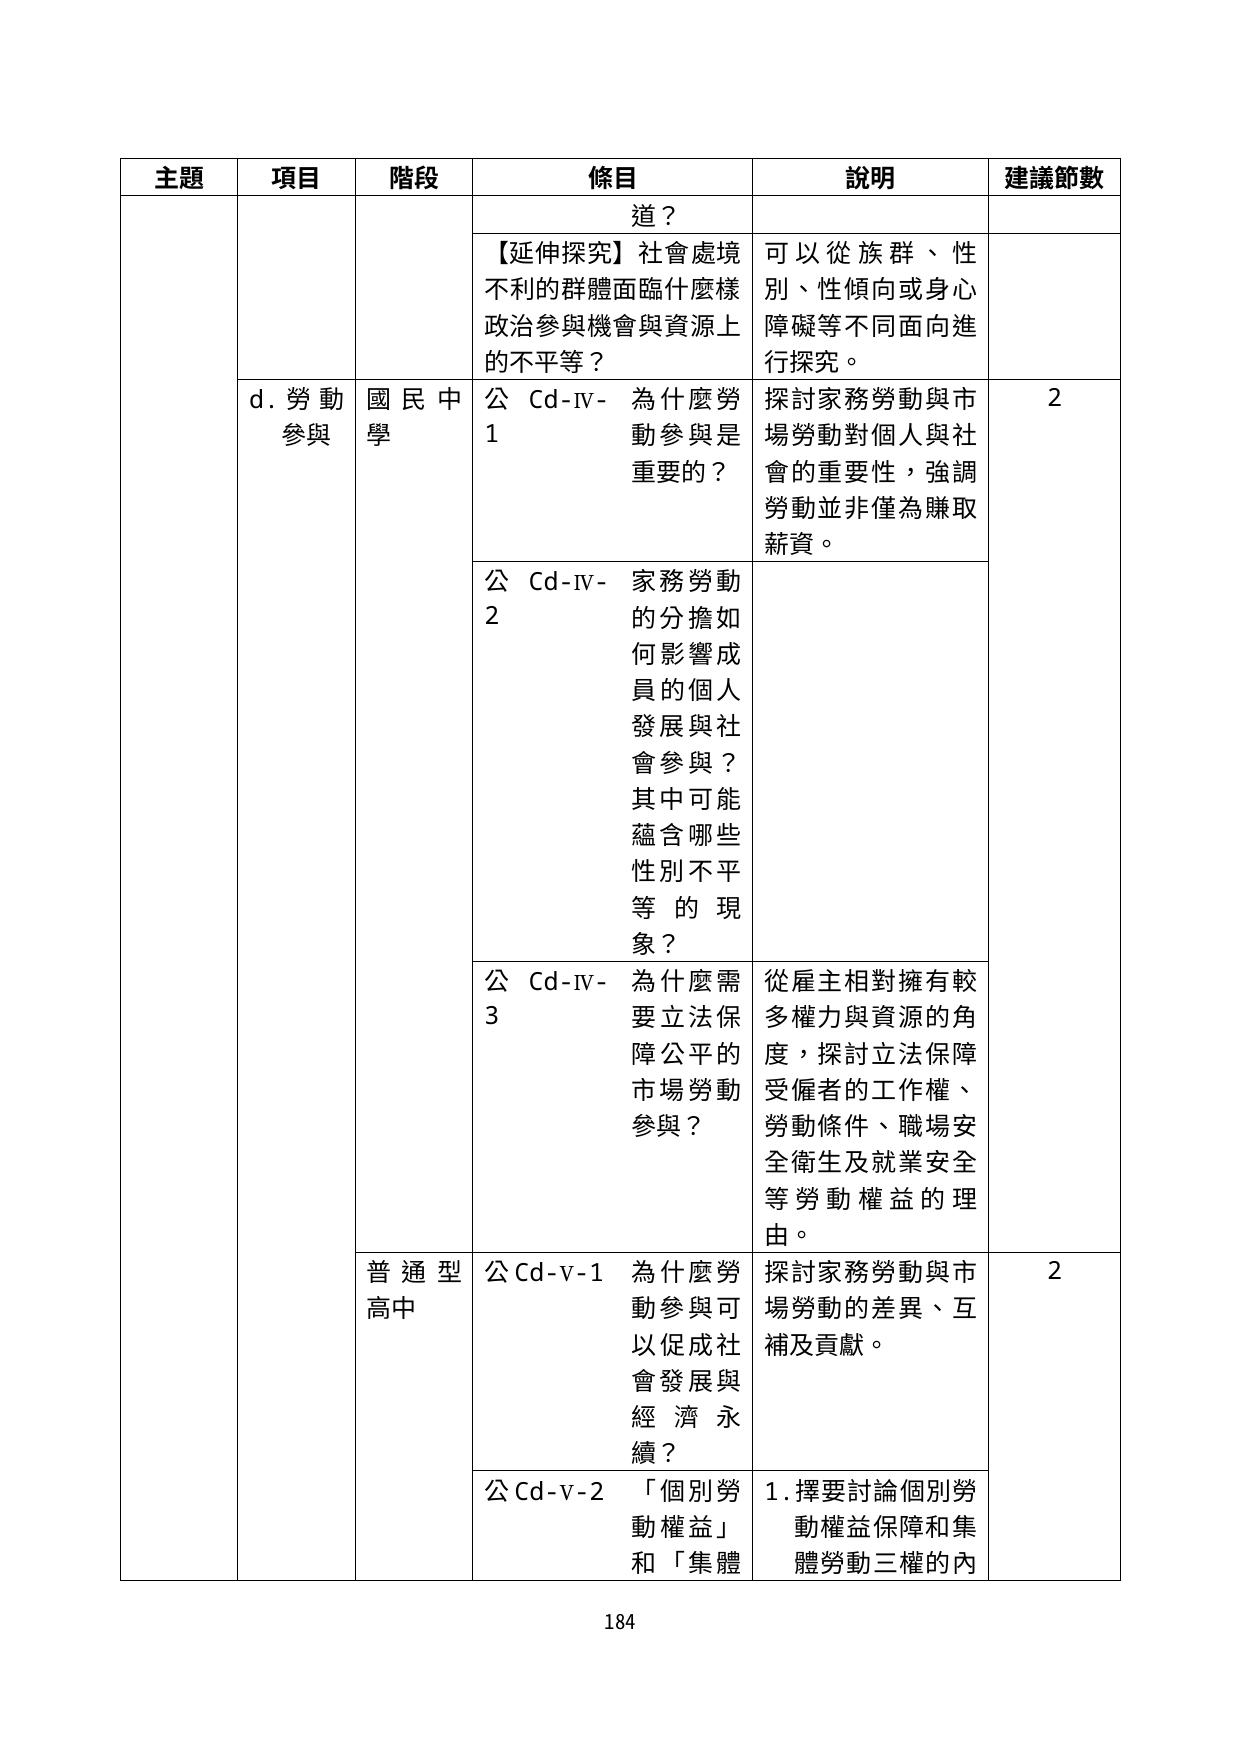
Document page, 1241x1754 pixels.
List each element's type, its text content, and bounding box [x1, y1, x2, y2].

table_cell d.勞動參與 [238, 380, 355, 1580]
table_cell [989, 196, 1120, 232]
table_cell [989, 234, 1120, 378]
table_cell 從雇主相對擁有較多權力與資源的角度，探討立法保障受僱者的工作權、勞動條件、職場安全衛生及就業安全等勞動權益的理由。 [753, 962, 988, 1252]
table_cell 公Cd-Ⅴ-2 [473, 1471, 620, 1580]
table_cell 【延伸探究】社會處境不利的群體面臨什麼樣政治參與機會與資源上的不平等？ [473, 234, 752, 378]
table_header 項目 [238, 159, 355, 195]
table_cell 公Cd-Ⅳ-2 [473, 562, 620, 961]
table_cell 公Cd-Ⅴ-1 [473, 1253, 620, 1470]
table_cell [238, 196, 355, 378]
table_header 條目 [473, 159, 752, 195]
table_cell 國民中學 [356, 380, 472, 1252]
table_cell [121, 196, 237, 1580]
table_cell 可以從族群、性別、性傾向或身心障礙等不同面向進行探究。 [753, 234, 988, 378]
table_cell 2 [989, 1253, 1120, 1580]
table_header 建議節數 [989, 159, 1120, 195]
table_cell [753, 196, 988, 232]
table_header 階段 [356, 159, 472, 195]
table_header 說明 [753, 159, 988, 195]
table_cell 「個別勞動權益」和「集體 [620, 1471, 752, 1580]
table_header 主題 [121, 159, 237, 195]
table_cell [473, 196, 620, 232]
table_cell 探討家務勞動與市場勞動對個人與社會的重要性，強調勞動並非僅為賺取薪資。 [753, 380, 988, 561]
table_cell 普通型高中 [356, 1253, 472, 1580]
table_cell [356, 196, 472, 378]
table_cell 1.擇要討論個別勞動權益保障和集體勞動三權的內 [753, 1471, 988, 1580]
table_cell 2 [989, 380, 1120, 1252]
table_cell 探討家務勞動與市場勞動的差異、互補及貢獻。 [753, 1253, 988, 1470]
table_cell 為什麼勞動參與是重要的？ [620, 380, 752, 561]
table_cell 公Cd-Ⅳ-3 [473, 962, 620, 1252]
table_cell 道？ [620, 196, 752, 232]
table_cell 為什麼勞動參與可以促成社會發展與經濟永續？ [620, 1253, 752, 1470]
table_cell 為什麼需要立法保障公平的市場勞動參與？ [620, 962, 752, 1252]
table_cell 公Cd-Ⅳ-1 [473, 380, 620, 561]
table_cell [753, 562, 988, 961]
table_cell 家務勞動的分擔如何影響成員的個人發展與社會參與？其中可能蘊含哪些性別不平等的現象？ [620, 562, 752, 961]
